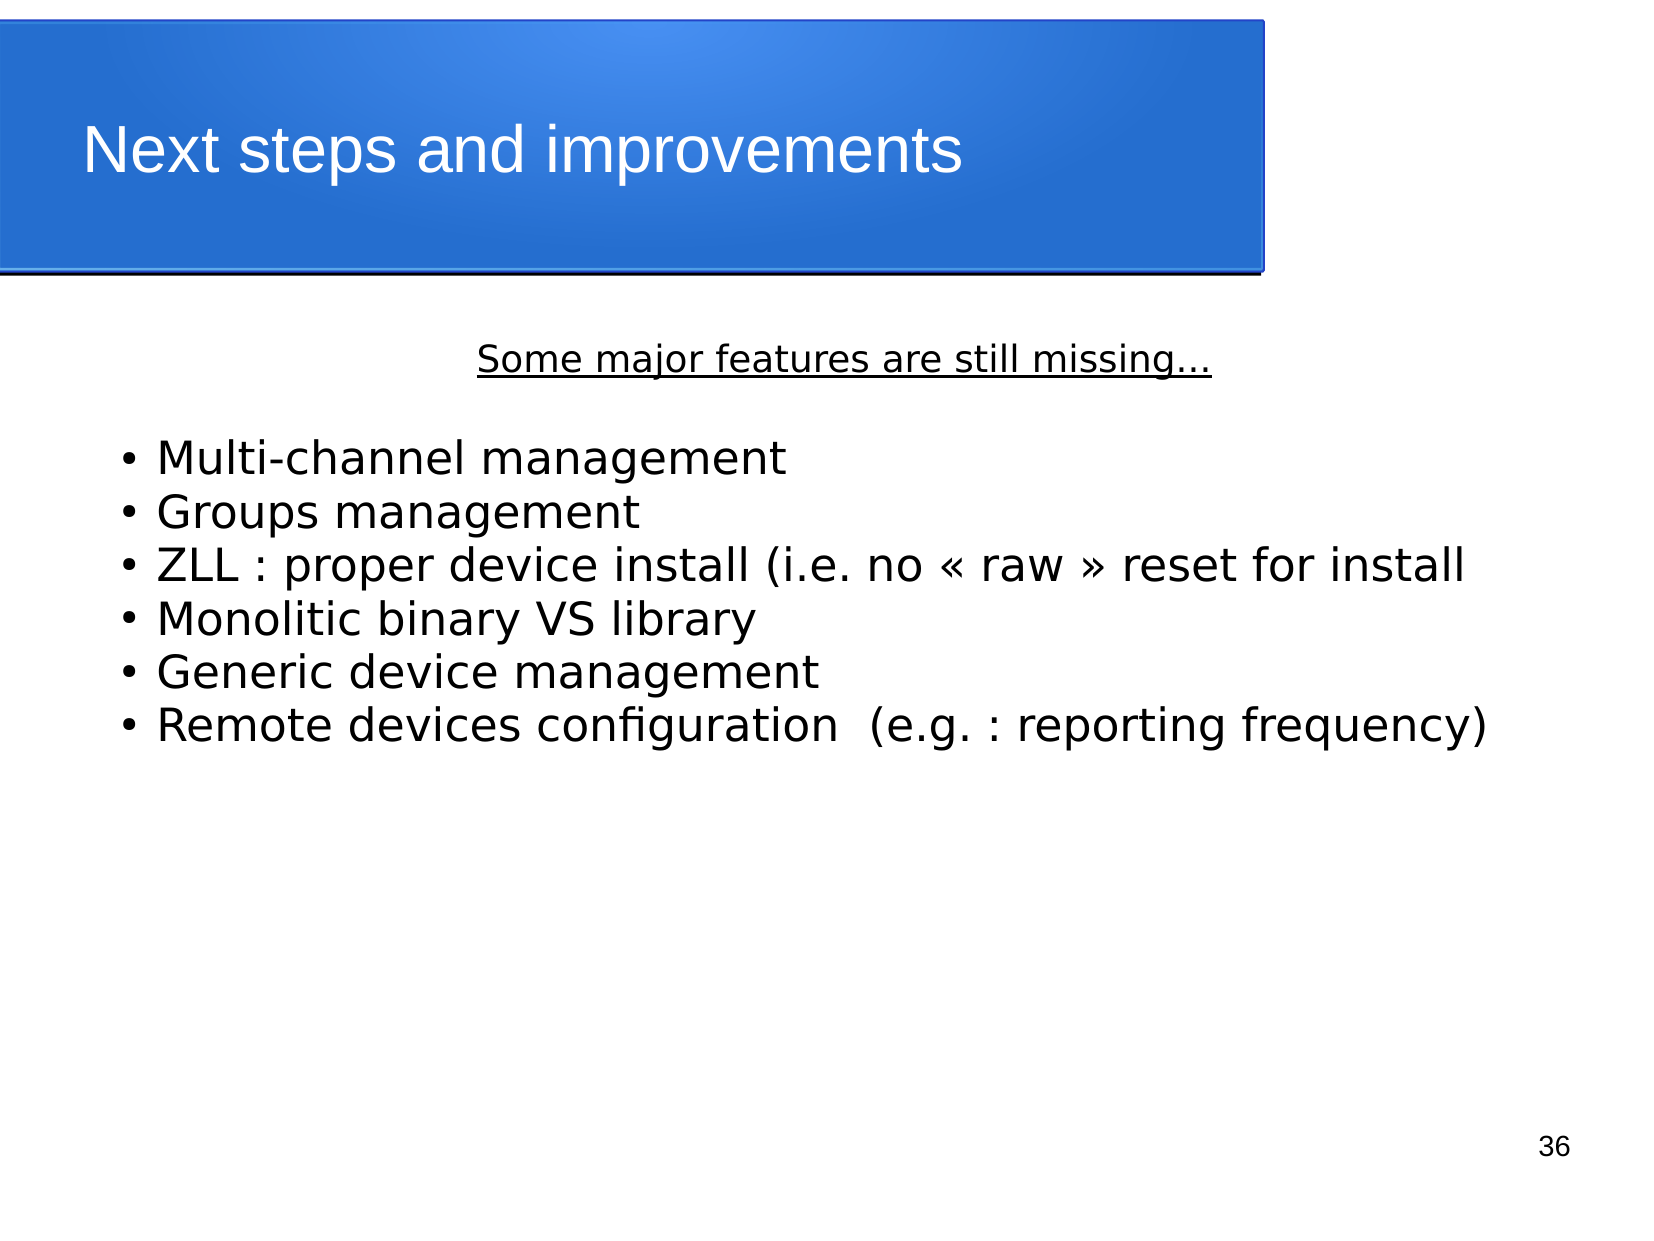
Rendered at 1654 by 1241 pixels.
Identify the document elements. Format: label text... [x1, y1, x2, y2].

title Next steps and improvements [82, 47, 1235, 252]
text_box Multi-channel management Groups management ZLL : proper device install (i.e. no « raw » reset for install Monolitic binary VS library Generic device management Remote devices configuration (e.g. : reporting frequency) [106, 425, 1560, 760]
text_box Some major features are still missing... [224, 330, 1465, 390]
